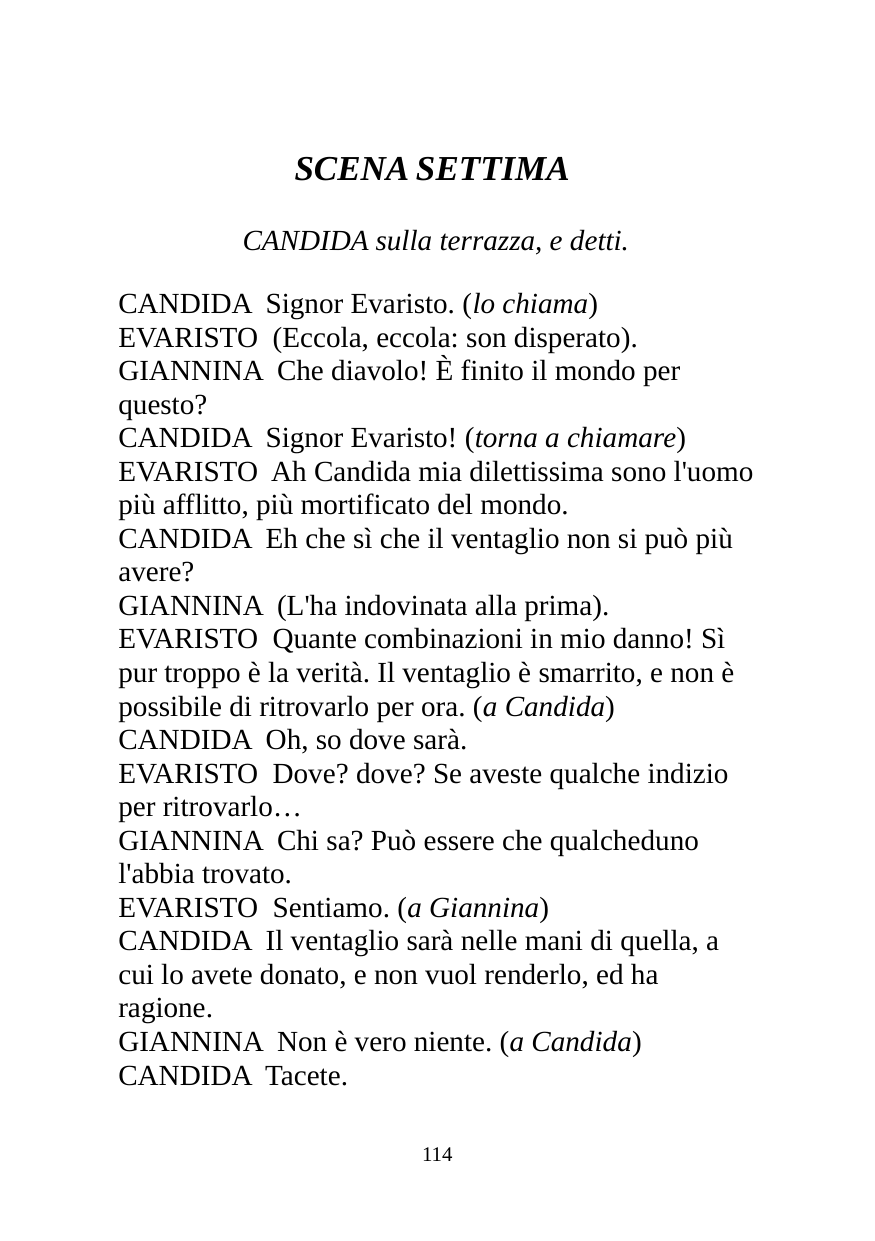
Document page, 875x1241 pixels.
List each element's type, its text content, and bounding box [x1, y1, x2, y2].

text GIANNINA Chi sa? Può essere che qualcheduno l'abbia trovato. [118, 823, 756, 890]
text GIANNINA (L'ha indovinata alla prima). [118, 588, 756, 622]
text CANDIDA Il ventaglio sarà nelle mani di quella, a cui lo avete donato, e non vuol renderlo, ed ha ragione. [118, 923, 756, 1024]
text CANDIDA sulla terrazza, e detti. [118, 223, 756, 257]
text EVARISTO Ah Candida mia dilettissima sono l'uomo più afflitto, più mortificato del mondo. [118, 454, 756, 521]
text EVARISTO Sentiamo. (a Giannina) [118, 890, 756, 923]
text EVARISTO Dove? dove? Se aveste qualche indizio per ritrovarlo… [118, 756, 756, 823]
text CANDIDA Signor Evaristo. (lo chiama) [118, 286, 756, 320]
text EVARISTO (Eccola, eccola: son disperato). [118, 320, 756, 353]
text CANDIDA Tacete. [118, 1058, 756, 1091]
text GIANNINA Non è vero niente. (a Candida) [118, 1024, 756, 1058]
subtitle SCENA SETTIMA [118, 148, 756, 188]
text CANDIDA Signor Evaristo! (torna a chiamare) [118, 420, 756, 454]
text CANDIDA Oh, so dove sarà. [118, 722, 756, 756]
text CANDIDA Eh che sì che il ventaglio non si può più avere? [118, 521, 756, 588]
text GIANNINA Che diavolo! È finito il mondo per questo? [118, 353, 756, 420]
text EVARISTO Quante combinazioni in mio danno! Sì pur troppo è la verità. Il ventaglio è smarrito, e non è possibile di ritrovarlo per ora. (a Candida) [118, 622, 756, 722]
